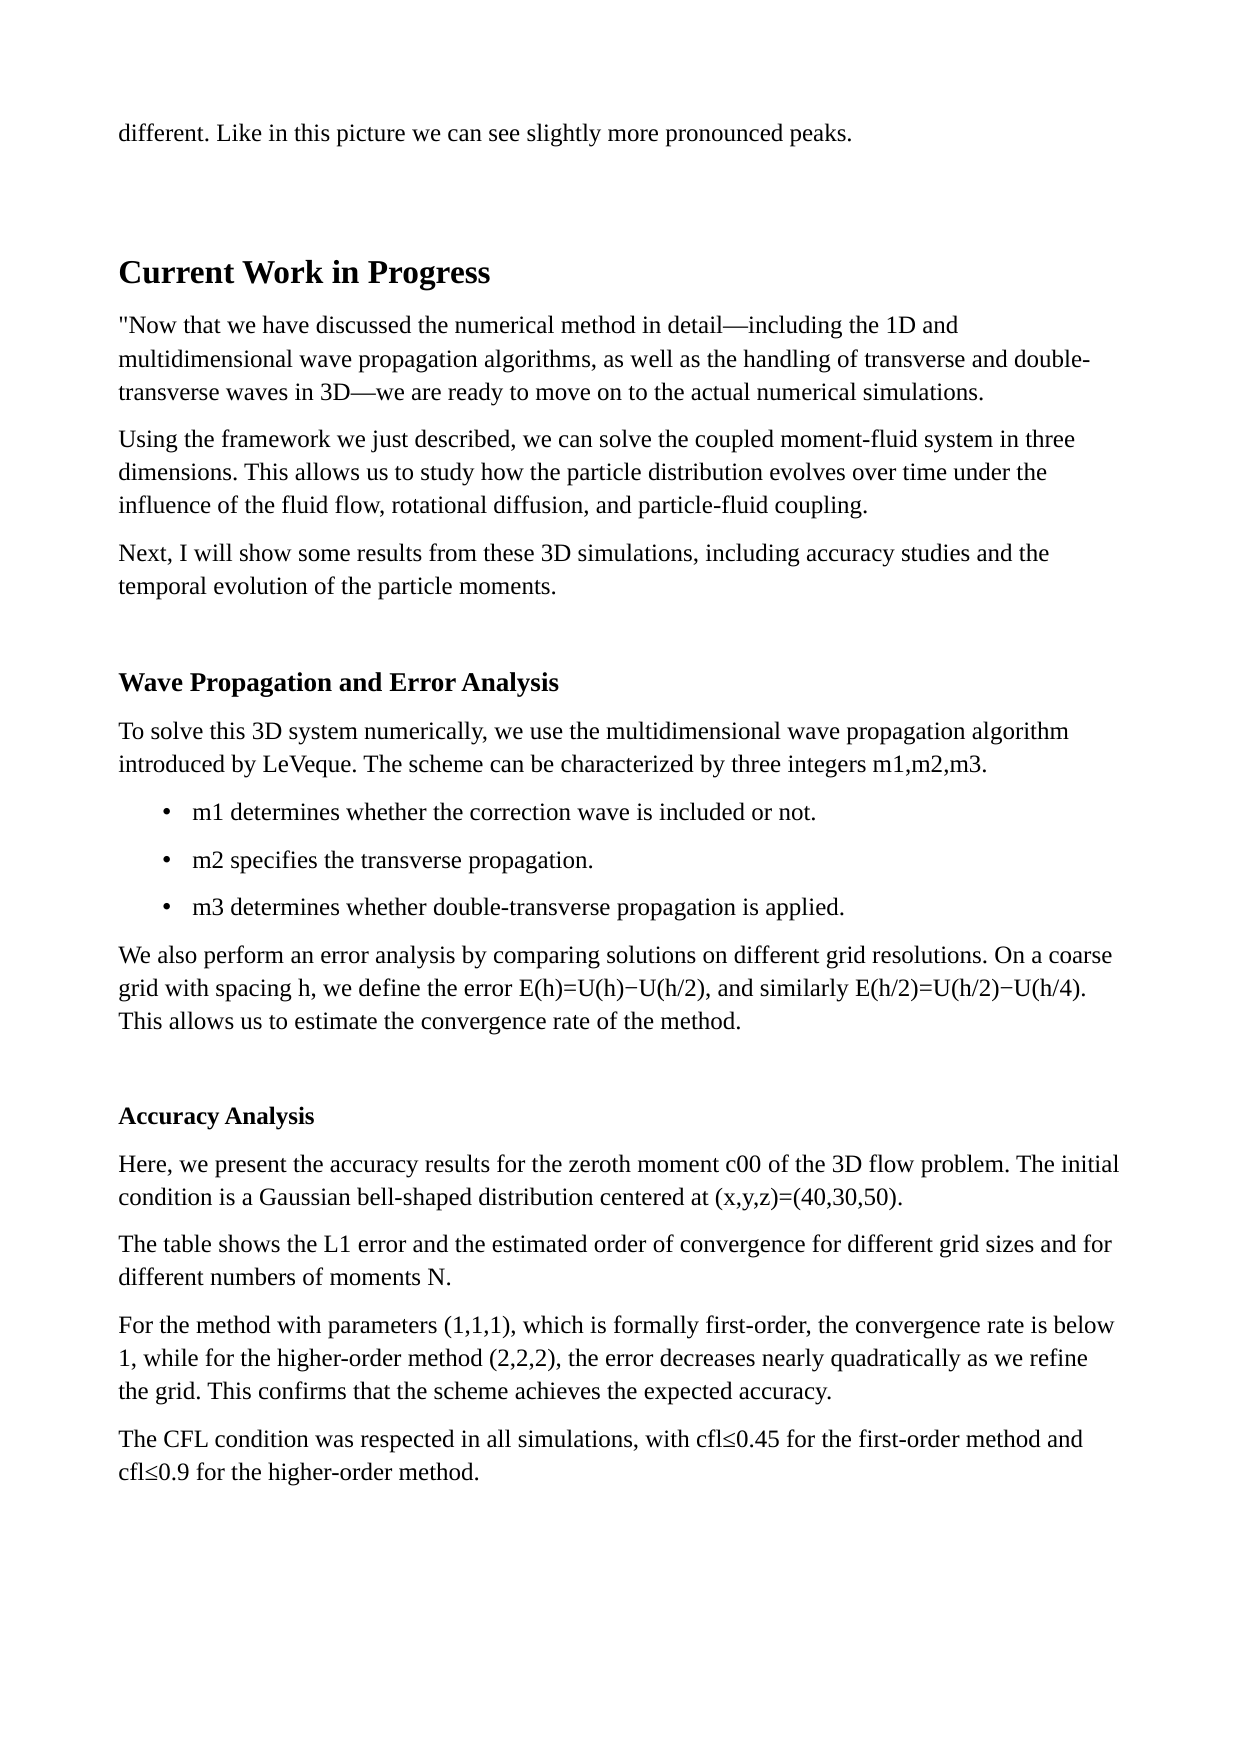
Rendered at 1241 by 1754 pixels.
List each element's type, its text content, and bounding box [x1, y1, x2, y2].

text Here, we present the accuracy results for the zeroth moment c00​ of the 3D flow problem. The initial condition is a Gaussian bell-shaped distribution centered at (x,y,z)=(40,30,50). [118, 1149, 1122, 1211]
text For the method with parameters (1,1,1), which is formally first-order, the convergence rate is below 1, while for the higher-order method (2,2,2), the error decreases nearly quadratically as we refine the grid. This confirms that the scheme achieves the expected accuracy. [118, 1310, 1122, 1405]
text Current Work in Progress [118, 252, 1122, 290]
list m2​ specifies the transverse propagation. [162, 845, 1122, 873]
text Wave Propagation and Error Analysis [118, 666, 1122, 697]
text The CFL condition was respected in all simulations, with cfl≤0.45 for the first-order method and cfl≤0.9 for the higher-order method. [118, 1424, 1122, 1485]
text Next, I will show some results from these 3D simulations, including accuracy studies and the temporal evolution of the particle moments. [118, 538, 1122, 600]
text The table shows the L1​ error and the estimated order of convergence for different grid sizes and for different numbers of moments N. [118, 1229, 1122, 1291]
text To solve this 3D system numerically, we use the multidimensional wave propagation algorithm introduced by LeVeque. The scheme can be characterized by three integers m1​,m2​,m3​. [118, 716, 1122, 778]
text We also perform an error analysis by comparing solutions on different grid resolutions. On a coarse grid with spacing h, we define the error E(h)=U(h)−U(h/2), and similarly E(h/2)=U(h/2)−U(h/4). This allows us to estimate the convergence rate of the method. [118, 940, 1122, 1035]
list m3​ determines whether double-transverse propagation is applied. [162, 892, 1122, 921]
text Using the framework we just described, we can solve the coupled moment-fluid system in three dimensions. This allows us to study how the particle distribution evolves over time under the influence of the fluid flow, rotational diffusion, and particle-fluid coupling. [118, 424, 1122, 519]
text different. Like in this picture we can see slightly more pronounced peaks. [118, 118, 1122, 147]
text "Now that we have discussed the numerical method in detail—including the 1D and multidimensional wave propagation algorithms, as well as the handling of transverse and double-transverse waves in 3D—we are ready to move on to the actual numerical simulations. [118, 311, 1122, 405]
list m1​ determines whether the correction wave is included or not. [162, 797, 1122, 826]
text Accuracy Analysis [118, 1101, 1122, 1130]
